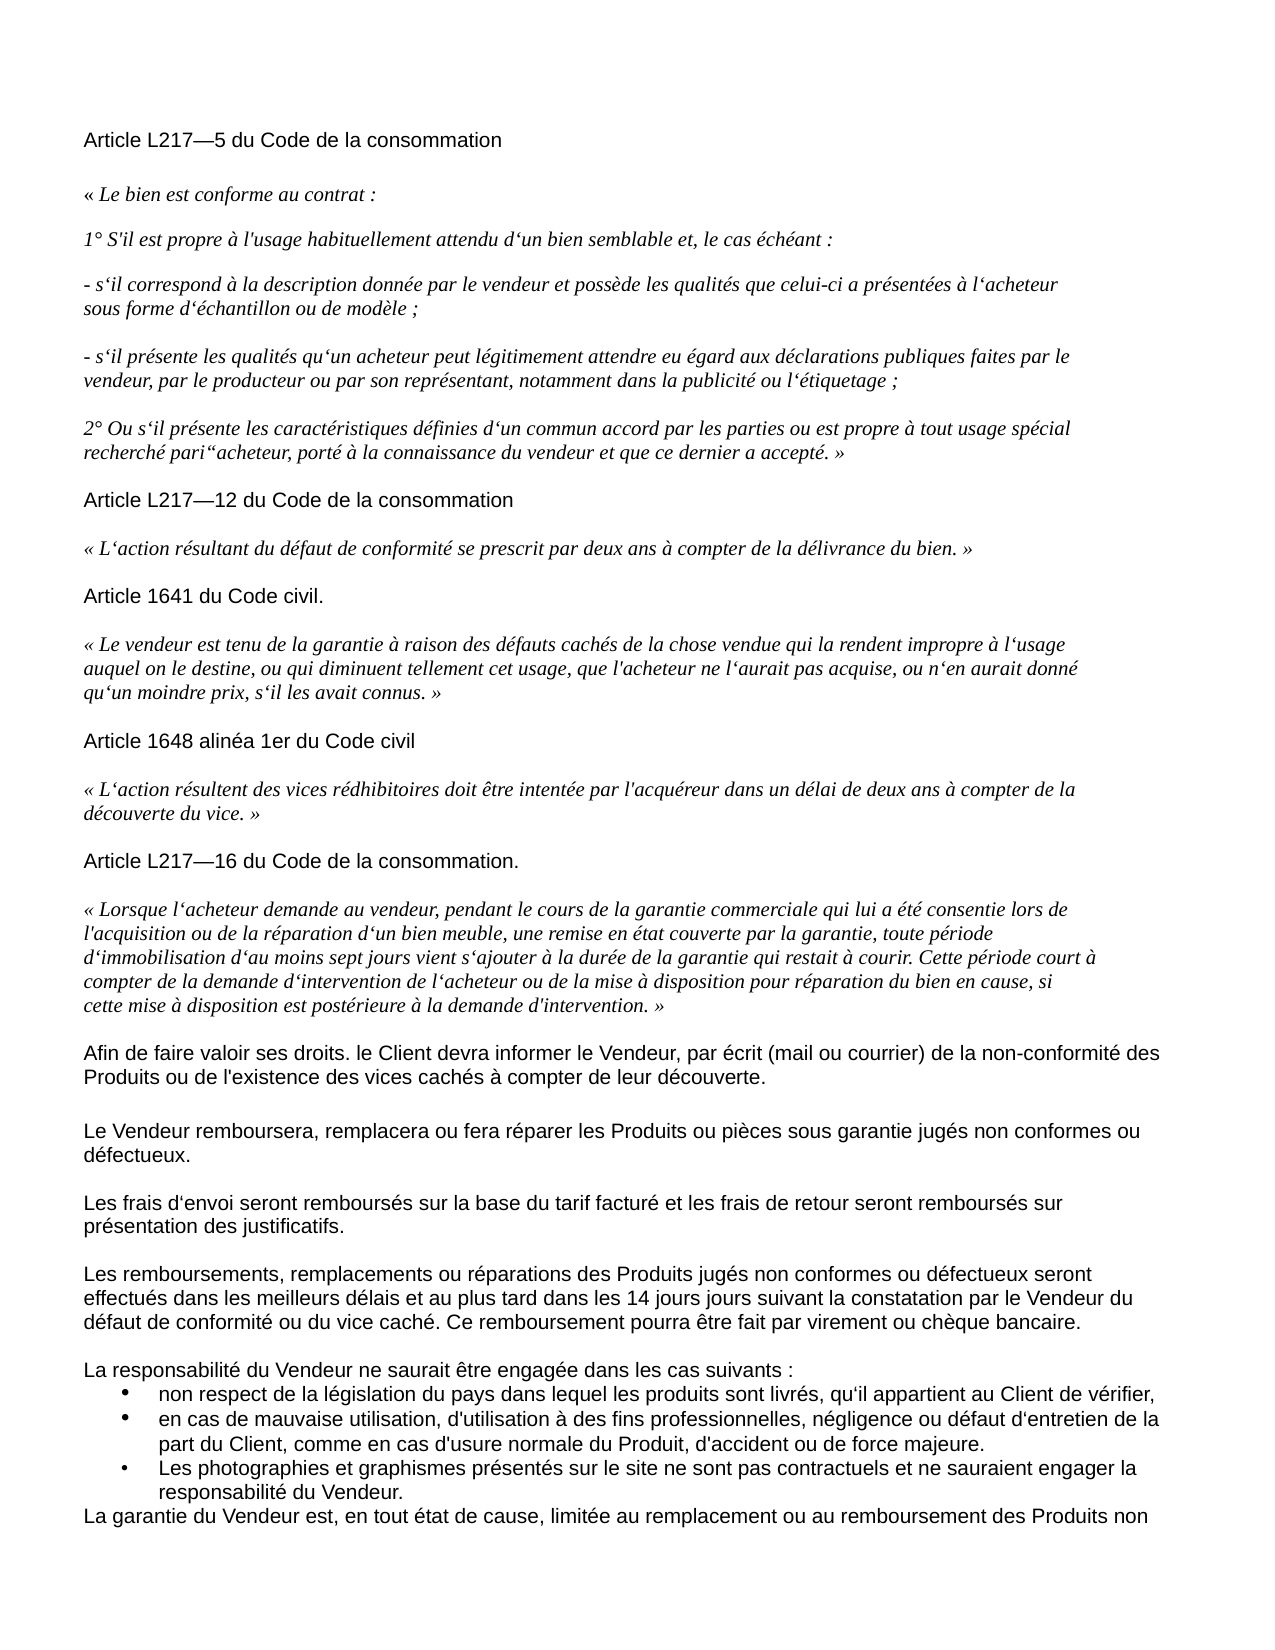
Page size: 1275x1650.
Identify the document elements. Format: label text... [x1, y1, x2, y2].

text auquel on le destine, ou qui diminuent tellement cet usage, que l'acheteur ne l‘aurait pas acquise, ou n‘en aurait donné [83, 656, 1192, 680]
list en cas de mauvaise utilisation, d'utilisation à des fins professionnelles, négligence ou défaut d‘entretien de la part du Client, comme en cas d'usure normale du Produit, d'accident ou de force majeure. [121, 1407, 1192, 1456]
list non respect de la législation du pays dans lequel les produits sont livrés, qu‘il appartient au Client de vérifier, [121, 1382, 1192, 1407]
list Les photographies et graphismes présentés sur le site ne sont pas contractuels et ne sauraient engager la responsabilité du Vendeur. [121, 1456, 1192, 1504]
text « Le bien est conforme au contrat : [83, 182, 1192, 206]
text - s‘il présente les qualités qu‘un acheteur peut légitimement attendre eu égard aux déclarations publiques faites par le [83, 344, 1192, 368]
text Article L217—5 du Code de la consommation [83, 128, 1192, 152]
text Afin de faire valoir ses droits. le Client devra informer le Vendeur, par écrit (mail ou courrier) de la non-conformité des Produits ou de l'existence des vices cachés à compter de leur découverte. [83, 1041, 1192, 1089]
text 1° S'il est propre à l'usage habituellement attendu d‘un bien semblable et, le cas échéant : [83, 227, 1192, 251]
text l'acquisition ou de la réparation d‘un bien meuble, une remise en état couverte par la garantie, toute période [83, 921, 1192, 945]
text cette mise à disposition est postérieure à la demande d'intervention. » [83, 993, 1192, 1017]
text Les remboursements, remplacements ou réparations des Produits jugés non conformes ou défectueux seront [83, 1262, 1192, 1286]
text sous forme d‘échantillon ou de modèle ; [83, 296, 1192, 319]
text « Lorsque l‘acheteur demande au vendeur, pendant le cours de la garantie commerciale qui lui a été consentie lors de [83, 897, 1192, 921]
text défaut de conformité ou du vice caché. Ce remboursement pourra être fait par virement ou chèque bancaire. [83, 1310, 1192, 1334]
text Article 1641 du Code civil. [83, 584, 1192, 608]
text La garantie du Vendeur est, en tout état de cause, limitée au remplacement ou au remboursement des Produits non [83, 1504, 1192, 1528]
text défectueux. [83, 1142, 1192, 1166]
text Le Vendeur remboursera, remplacera ou fera réparer les Produits ou pièces sous garantie jugés non conformes ou [83, 1118, 1192, 1142]
text La responsabilité du Vendeur ne saurait être engagée dans les cas suivants : [83, 1358, 1192, 1382]
text Article 1648 alinéa 1er du Code civil [83, 728, 1192, 752]
text - s‘il correspond à la description donnée par le vendeur et possède les qualités que celui-ci a présentées à l‘acheteur [83, 271, 1192, 296]
text d‘immobilisation d‘au moins sept jours vient s‘ajouter à la durée de la garantie qui restait à courir. Cette période court à [83, 945, 1192, 969]
text 2° Ou s‘il présente les caractéristiques définies d‘un commun accord par les parties ou est propre à tout usage spécial [83, 416, 1192, 440]
text compter de la demande d‘intervention de l‘acheteur ou de la mise à disposition pour réparation du bien en cause, si [83, 969, 1192, 993]
text « L‘action résultant du défaut de conformité se prescrit par deux ans à compter de la délivrance du bien. » [83, 536, 1192, 560]
text Article L217—12 du Code de la consommation [83, 488, 1192, 512]
text présentation des justificatifs. [83, 1214, 1192, 1238]
text « Le vendeur est tenu de la garantie à raison des défauts cachés de la chose vendue qui la rendent impropre à l‘usage [83, 632, 1192, 656]
text recherché pari“acheteur, porté à la connaissance du vendeur et que ce dernier a accepté. » [83, 440, 1192, 464]
text qu‘un moindre prix, s‘il les avait connus. » [83, 680, 1192, 704]
text effectués dans les meilleurs délais et au plus tard dans les 14 jours jours suivant la constatation par le Vendeur du [83, 1286, 1192, 1310]
text « L‘action résultent des vices rédhibitoires doit être intentée par l'acquéreur dans un délai de deux ans à compter de la [83, 776, 1192, 801]
text Les frais d‘envoi seront remboursés sur la base du tarif facturé et les frais de retour seront remboursés sur [83, 1190, 1192, 1214]
text Article L217—16 du Code de la consommation. [83, 849, 1192, 873]
text vendeur, par le producteur ou par son représentant, notamment dans la publicité ou l‘étiquetage ; [83, 368, 1192, 392]
text découverte du vice. » [83, 801, 1192, 824]
